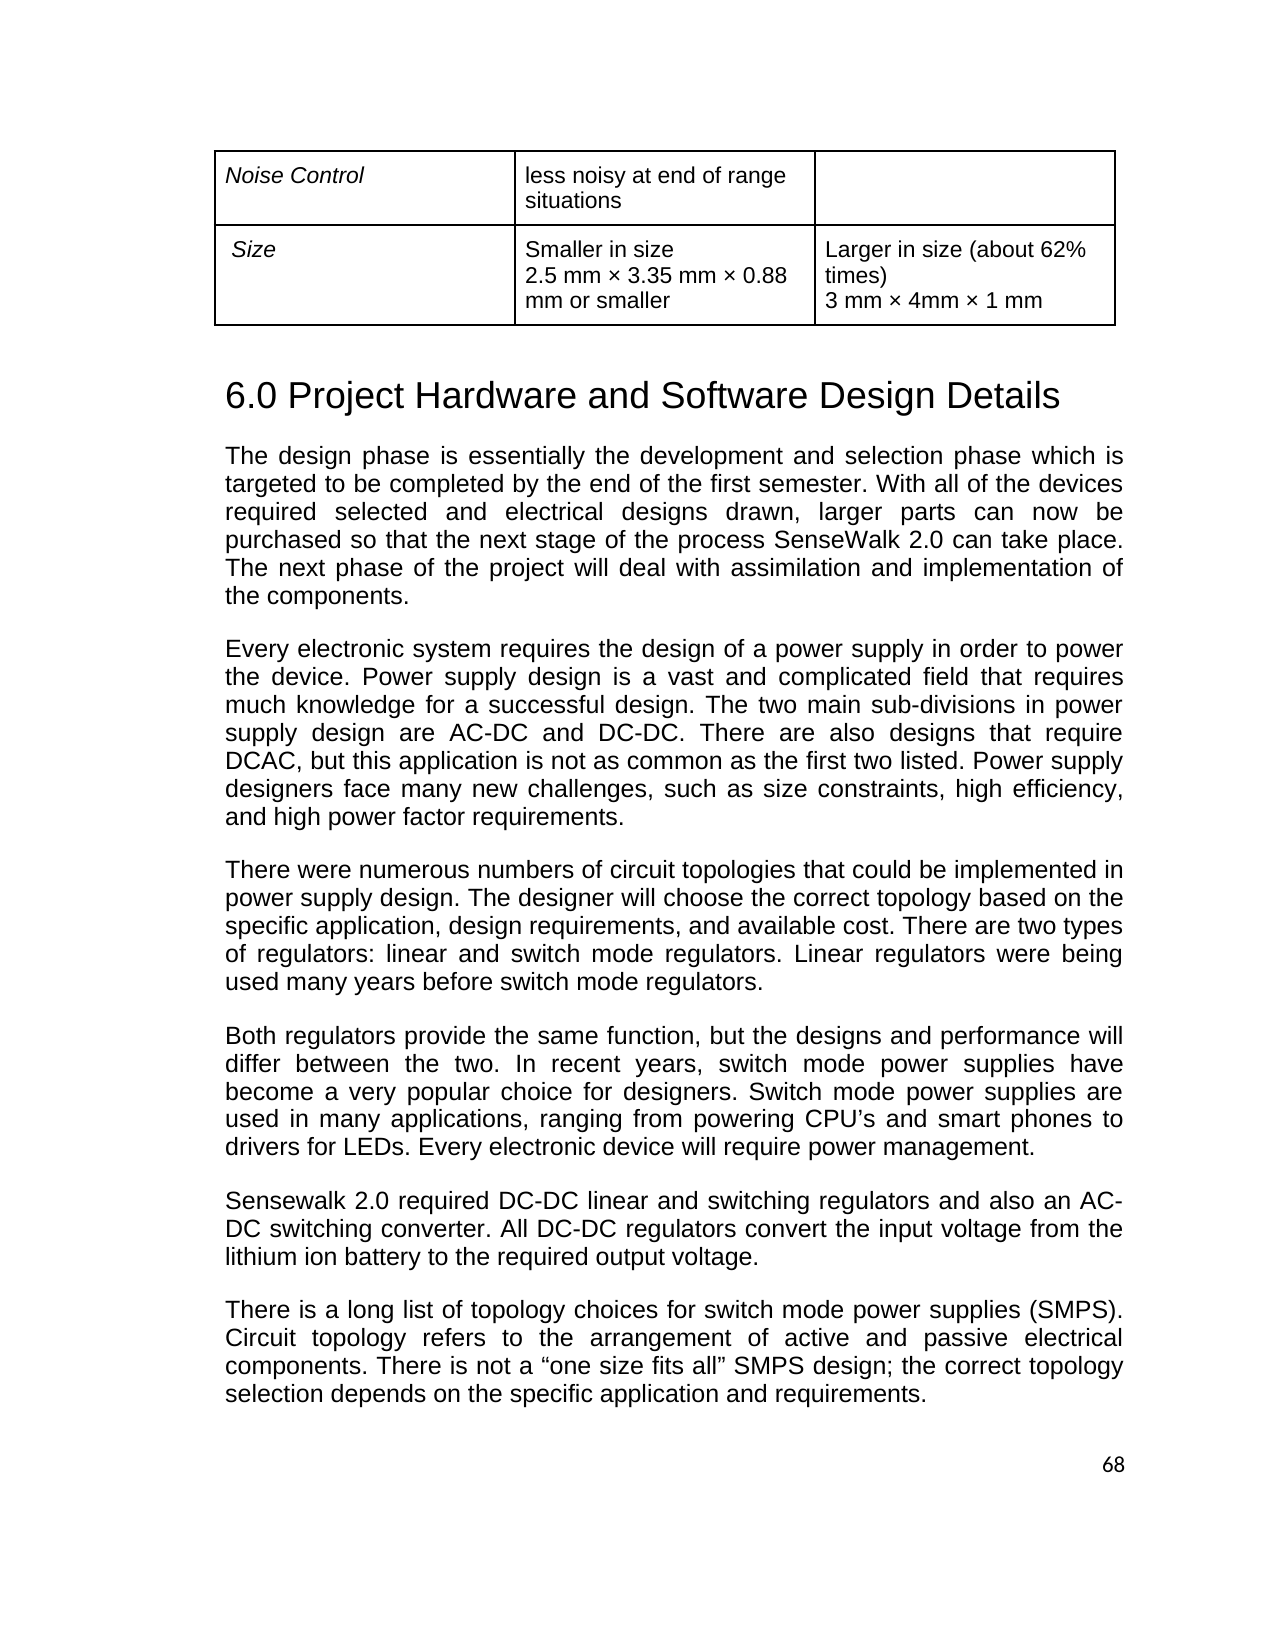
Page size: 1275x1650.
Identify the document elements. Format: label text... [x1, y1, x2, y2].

text There were numerous numbers of circuit topologies that could be implemented in power supply design. The designer will choose the correct topology based on the specific application, design requirements, and available cost. There are two types of regulators: linear and switch mode regulators. Linear regulators were being used many years before switch mode regulators. [225, 856, 1125, 996]
table_cell less noisy at end of range situations [516, 152, 814, 224]
text There is a long list of topology choices for switch mode power supplies (SMPS). Circuit topology refers to the arrangement of active and passive electrical components. There is not a “one size fits all” SMPS design; the correct topology selection depends on the specific application and requirements. [225, 1296, 1125, 1408]
table_cell Larger in size (about 62% times) 3 mm × 4mm × 1 mm [816, 226, 1114, 324]
table_cell Smaller in size 2.5 mm × 3.35 mm × 0.88 mm or smaller [516, 226, 814, 324]
text 6.0 Project Hardware and Software Design Details [225, 374, 1125, 416]
table_cell [816, 152, 1114, 224]
text Every electronic system requires the design of a power supply in order to power the device. Power supply design is a vast and complicated field that requires much knowledge for a successful design. The two main sub-divisions in power supply design are AC-DC and DC-DC. There are also designs that require DCAC, but this application is not as common as the first two listed. Power supply designers face many new challenges, such as size constraints, high efficiency, and high power factor requirements. [225, 635, 1125, 831]
text Sensewalk 2.0 required DC-DC linear and switching regulators and also an AC-DC switching converter. All DC-DC regulators convert the input voltage from the lithium ion battery to the required output voltage. [225, 1187, 1125, 1270]
text Both regulators provide the same function, but the designs and performance will differ between the two. In recent years, switch mode power supplies have become a very popular choice for designers. Switch mode power supplies are used in many applications, ranging from powering CPU’s and smart phones to drivers for LEDs. Every electronic device will require power management. [225, 1021, 1125, 1161]
table_cell Size [216, 226, 514, 324]
text The design phase is essentially the development and selection phase which is targeted to be completed by the end of the first semester. With all of the devices required selected and electrical designs drawn, larger parts can now be purchased so that the next stage of the process SenseWalk 2.0 can take place. The next phase of the project will deal with assimilation and implementation of the components. [225, 442, 1125, 609]
table_cell Noise Control [216, 152, 514, 224]
